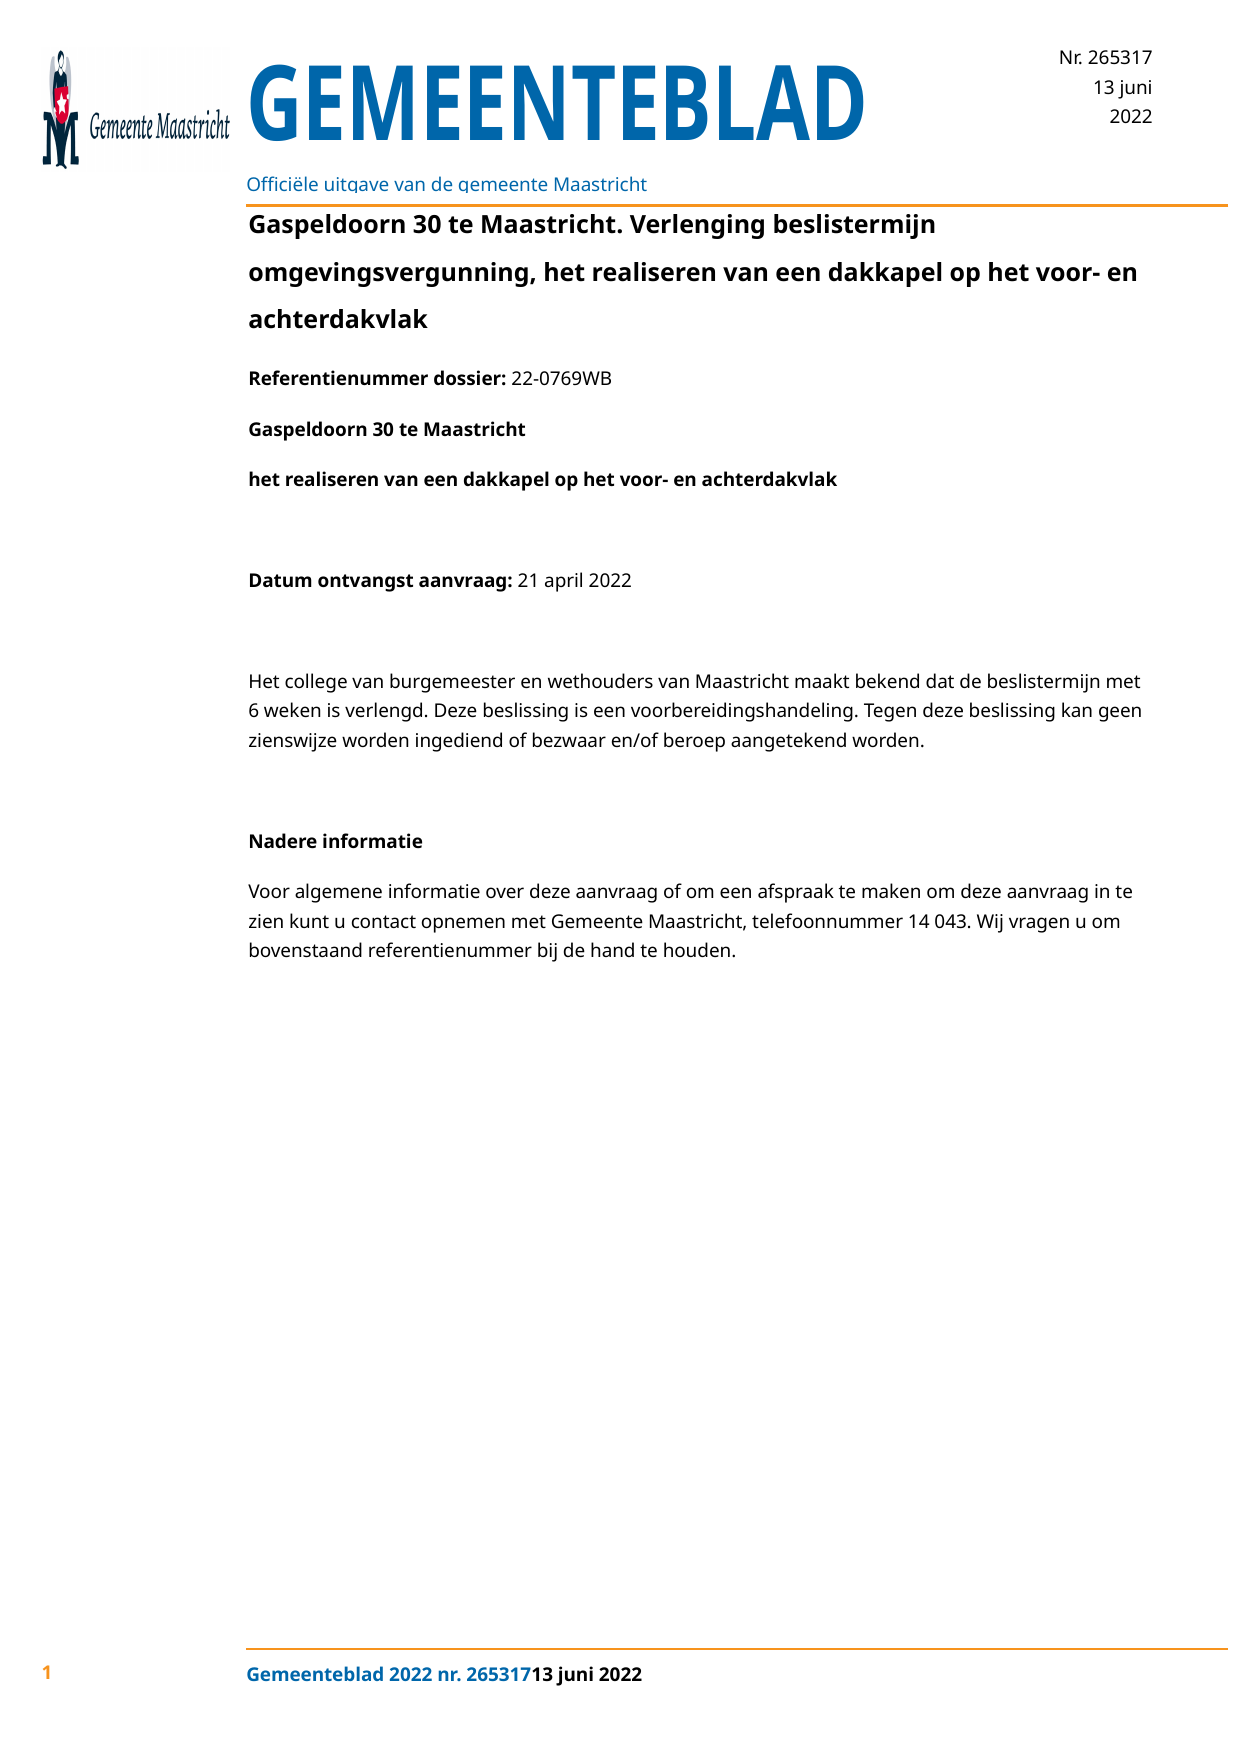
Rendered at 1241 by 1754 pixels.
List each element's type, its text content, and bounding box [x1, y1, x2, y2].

text het realiseren van een dakkapel op het voor- en achterdakvlak [248, 466, 1152, 492]
text Datum ontvangst aanvraag: 21 april 2022 [248, 567, 1152, 593]
text Referentienummer dossier: 22-0769WB [248, 366, 1152, 391]
picture [41, 47, 231, 172]
text Het college van burgemeester en wethouders van Maastricht maakt bekend dat de beslistermijn met 6 weken is verlengd. Deze beslissing is een voorbereidingshandeling. Tegen deze beslissing kan geen zienswijze worden ingediend of bezwaar en/of beroep aangetekend worden. [248, 668, 1152, 753]
text Gaspeldoorn 30 te Maastricht. Verlenging beslistermijn omgevingsvergunning, het realiseren van een dakkapel op het voor- en achterdakvlak [248, 207, 1152, 336]
text Gaspeldoorn 30 te Maastricht [248, 416, 1152, 442]
text Voor algemene informatie over deze aanvraag of om een afspraak te maken om deze aanvraag in te zien kunt u contact opnemen met Gemeente Maastricht, telefoonnummer 14 043. Wij vragen u om bovenstaand referentienummer bij de hand te houden. [248, 878, 1152, 963]
text Nadere informatie [248, 828, 1152, 854]
